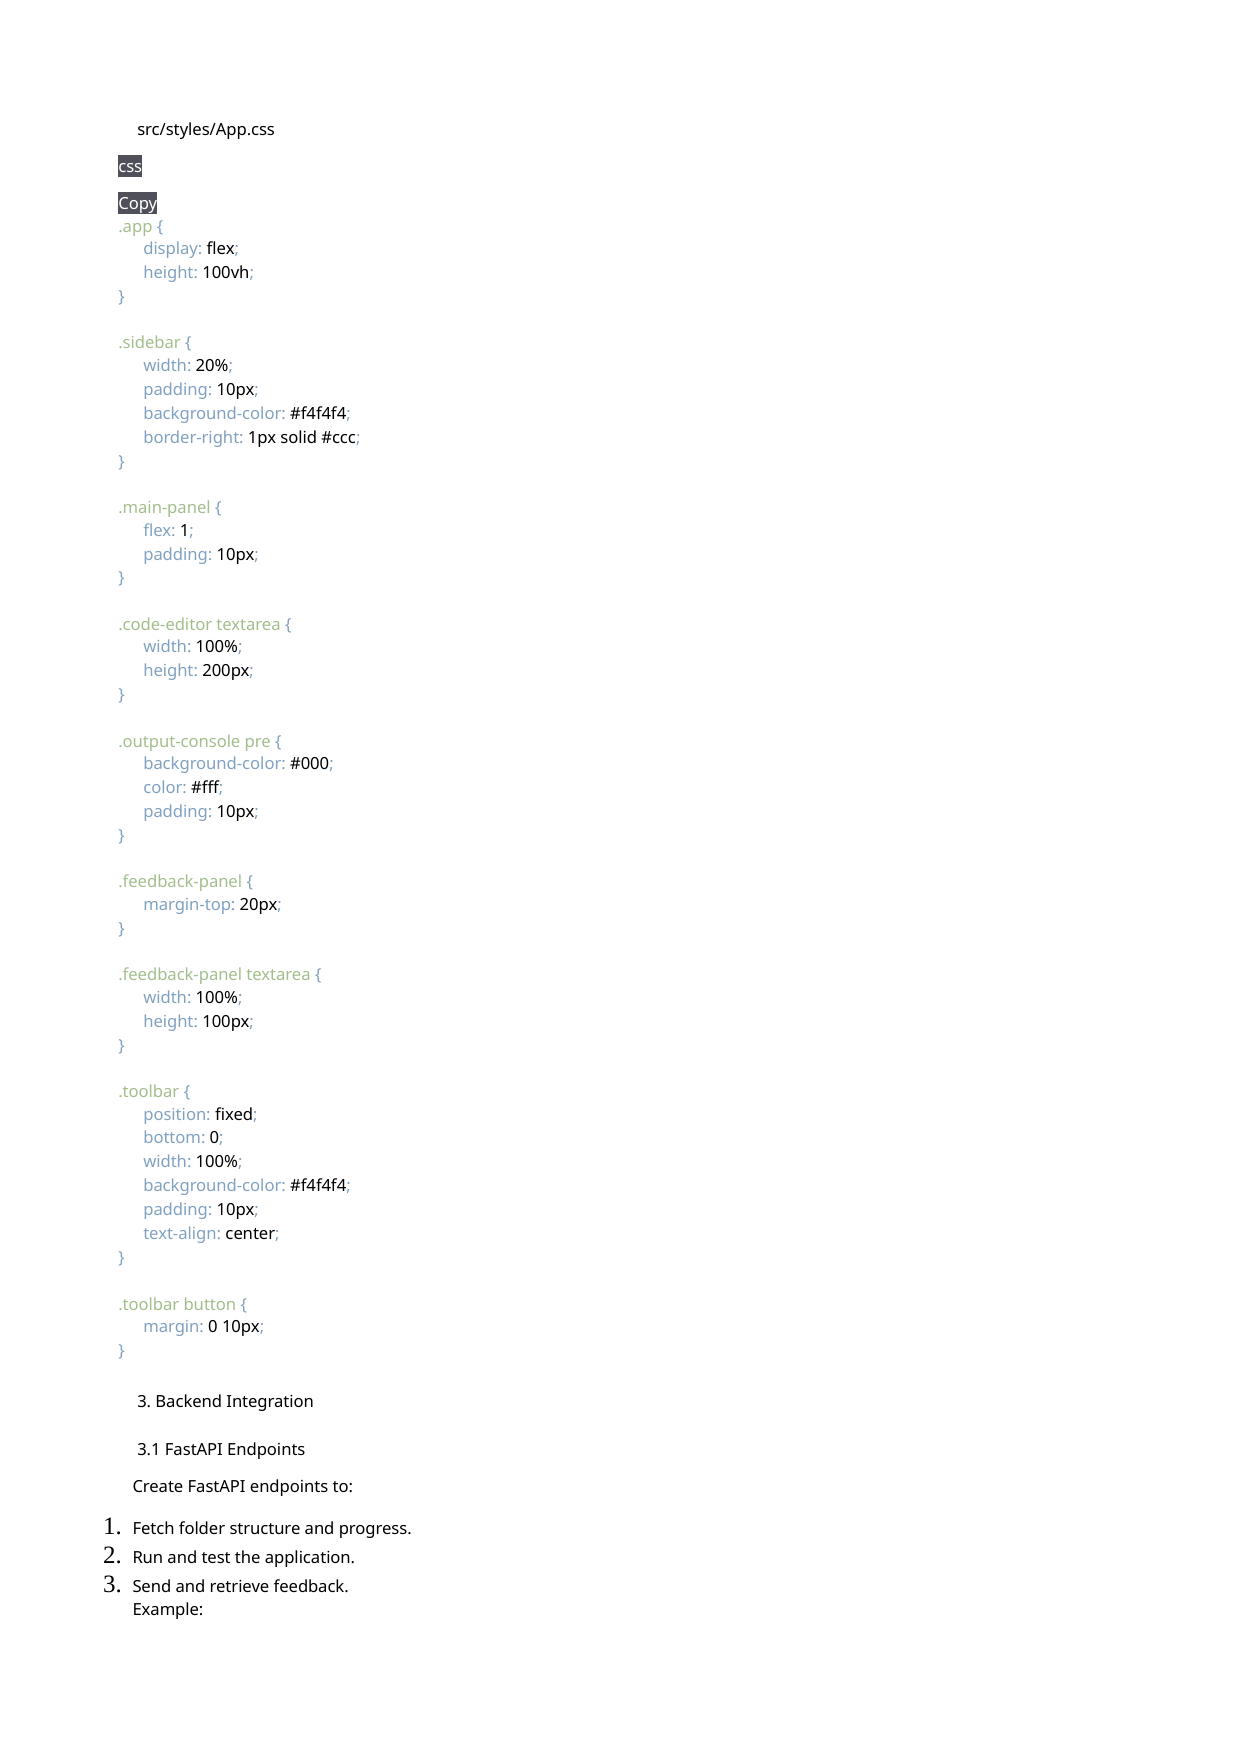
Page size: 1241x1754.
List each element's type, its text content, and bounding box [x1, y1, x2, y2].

text .code-editor textarea { [118, 612, 1122, 635]
text height: 100px; [118, 1009, 1122, 1033]
text Example: [132, 1598, 1122, 1620]
subtitle src/styles/App.css [137, 118, 1122, 141]
text position: fixed; [118, 1102, 1122, 1126]
subtitle 3. Backend Integration [137, 1390, 1122, 1412]
text } [118, 917, 1122, 939]
text padding: 10px; [118, 800, 1122, 824]
text Create FastAPI endpoints to: [132, 1475, 1122, 1497]
text .output-console pre { [118, 729, 1122, 752]
list Fetch folder structure and progress. [118, 1511, 1122, 1540]
list Send and retrieve feedback. [118, 1569, 1122, 1598]
text width: 100%; [118, 1150, 1122, 1174]
text margin: 0 10px; [118, 1315, 1122, 1339]
text .feedback-panel { [118, 870, 1122, 893]
text } [118, 1339, 1122, 1361]
text .main-panel { [118, 496, 1122, 518]
text background-color: #000; [118, 752, 1122, 776]
text .toolbar { [118, 1079, 1122, 1102]
text .feedback-panel textarea { [118, 963, 1122, 985]
text Copy [118, 192, 1122, 214]
text padding: 10px; [118, 378, 1122, 402]
text background-color: #f4f4f4; [118, 402, 1122, 426]
text } [118, 1033, 1122, 1056]
text } [118, 683, 1122, 706]
text } [118, 449, 1122, 472]
text height: 200px; [118, 659, 1122, 683]
text bottom: 0; [118, 1126, 1122, 1150]
text width: 100%; [118, 635, 1122, 659]
text height: 100vh; [118, 261, 1122, 285]
text margin-top: 20px; [118, 893, 1122, 917]
text .sidebar { [118, 331, 1122, 354]
text } [118, 1246, 1122, 1268]
list Run and test the application. [118, 1540, 1122, 1569]
text .toolbar button { [118, 1292, 1122, 1315]
text css [118, 155, 1122, 177]
text display: flex; [118, 237, 1122, 261]
text padding: 10px; [118, 542, 1122, 566]
text text-align: center; [118, 1222, 1122, 1246]
subtitle 3.1 FastAPI Endpoints [137, 1438, 1122, 1461]
text flex: 1; [118, 518, 1122, 542]
text width: 20%; [118, 354, 1122, 378]
text background-color: #f4f4f4; [118, 1174, 1122, 1198]
text } [118, 566, 1122, 589]
text width: 100%; [118, 985, 1122, 1009]
text .app { [118, 214, 1122, 237]
text border-right: 1px solid #ccc; [118, 426, 1122, 449]
text } [118, 824, 1122, 846]
text padding: 10px; [118, 1198, 1122, 1222]
text color: #fff; [118, 776, 1122, 800]
text } [118, 285, 1122, 307]
